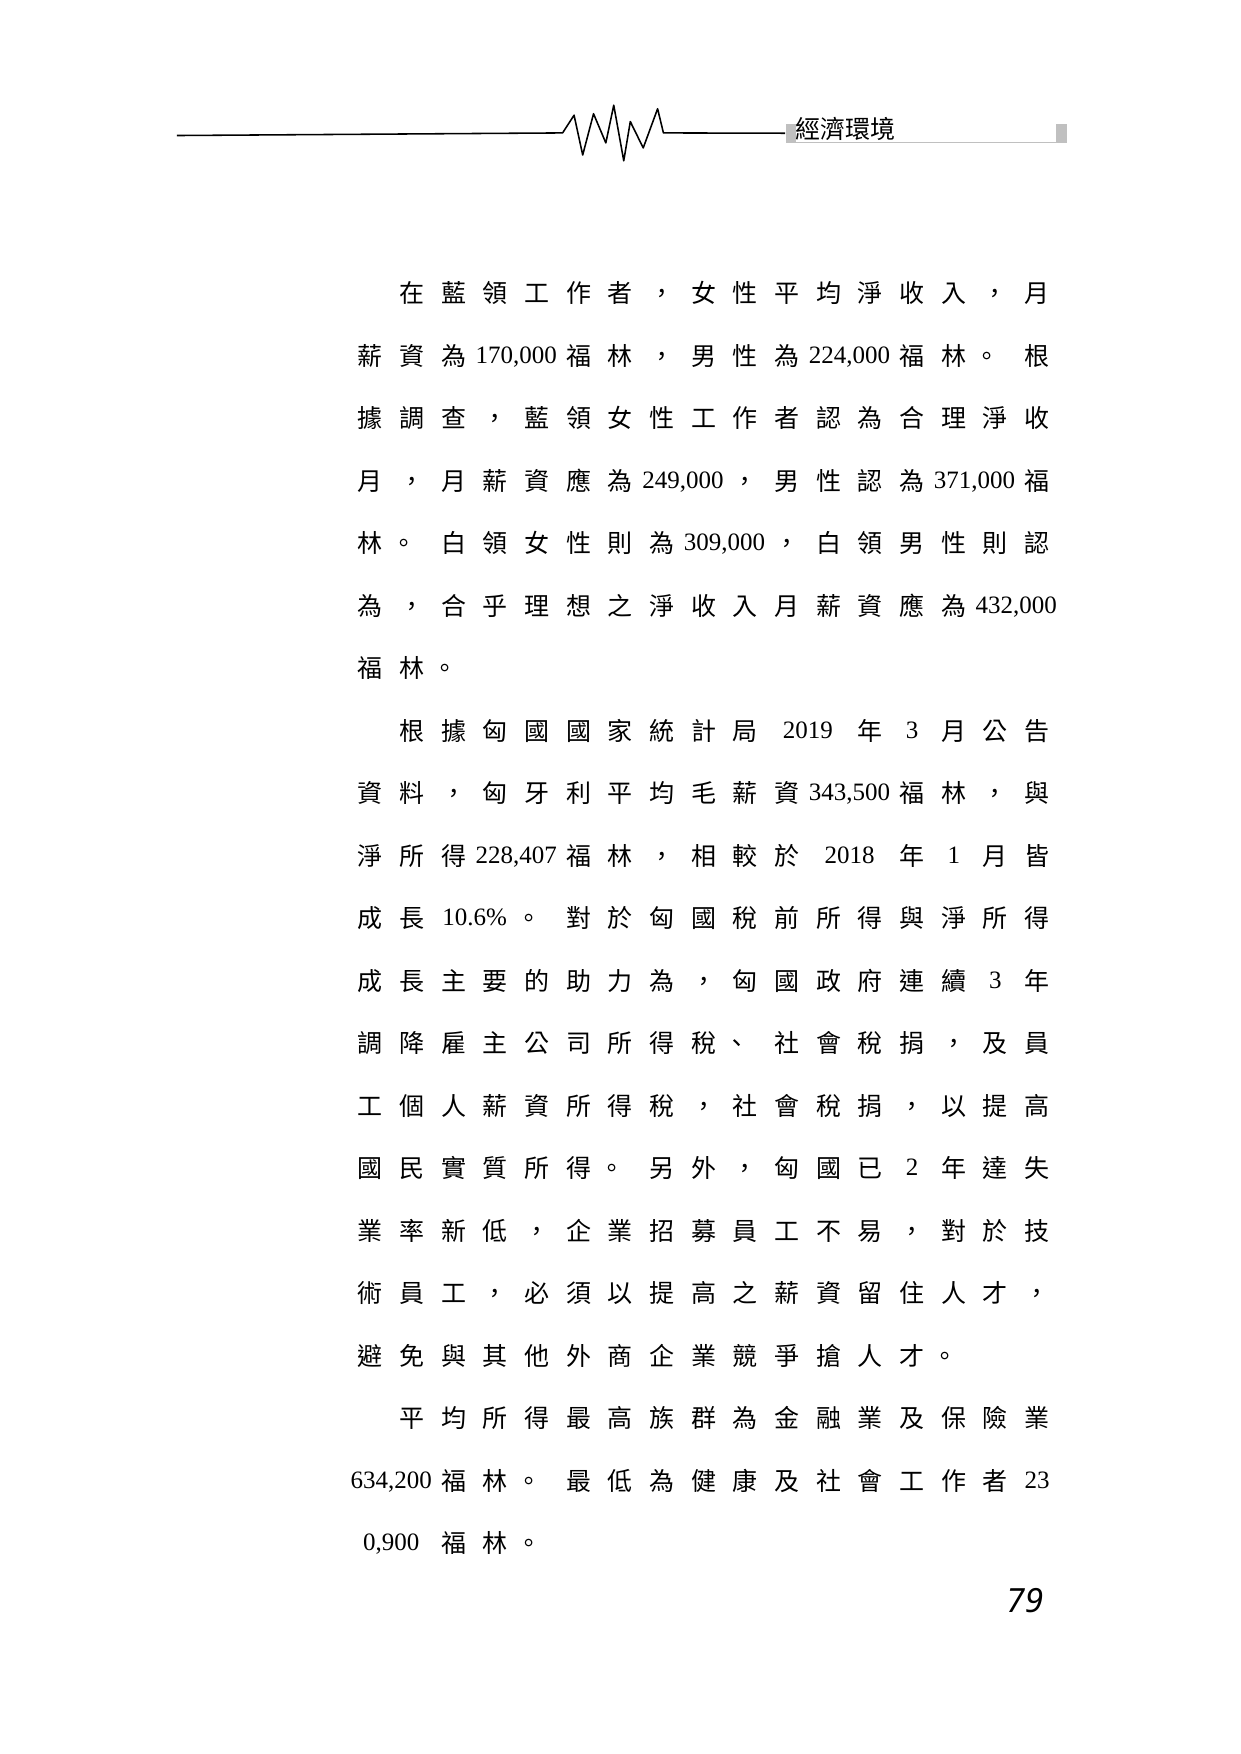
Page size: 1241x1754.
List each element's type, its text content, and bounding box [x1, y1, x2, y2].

text 根據匈國國家統計局2019年3月公告資料，匈牙利平均毛薪資343,500福林，與淨所得228,407福林，相較於2018年1月皆成長10.6%。對於匈國稅前所得與淨所得成長主要的助力為，匈國政府連續3年調降雇主公司所得稅、社會稅捐，及員工個人薪資所得稅，社會稅捐，以提高國民實質所得。另外，匈國已2年達失業率新低，企業招募員工不易，對於技術員工，必須以提高之薪資留住人才，避免與其他外商企業競爭搶人才。 [330, 688, 1058, 1375]
text 平均所得最高族群為金融業及保險業634,200福林。最低為健康及社會工作者230,900福林。 [330, 1375, 1058, 1563]
text 在藍領工作者，女性平均淨收入，月薪資為170,000福林，男性為224,000福林。根據調查，藍領女性工作者認為合理淨收月，月薪資應為249,000，男性認為371,000福林。白領女性則為309,000，白領男性則認為，合乎理想之淨收入月薪資應為432,000福林。 [330, 250, 1058, 688]
